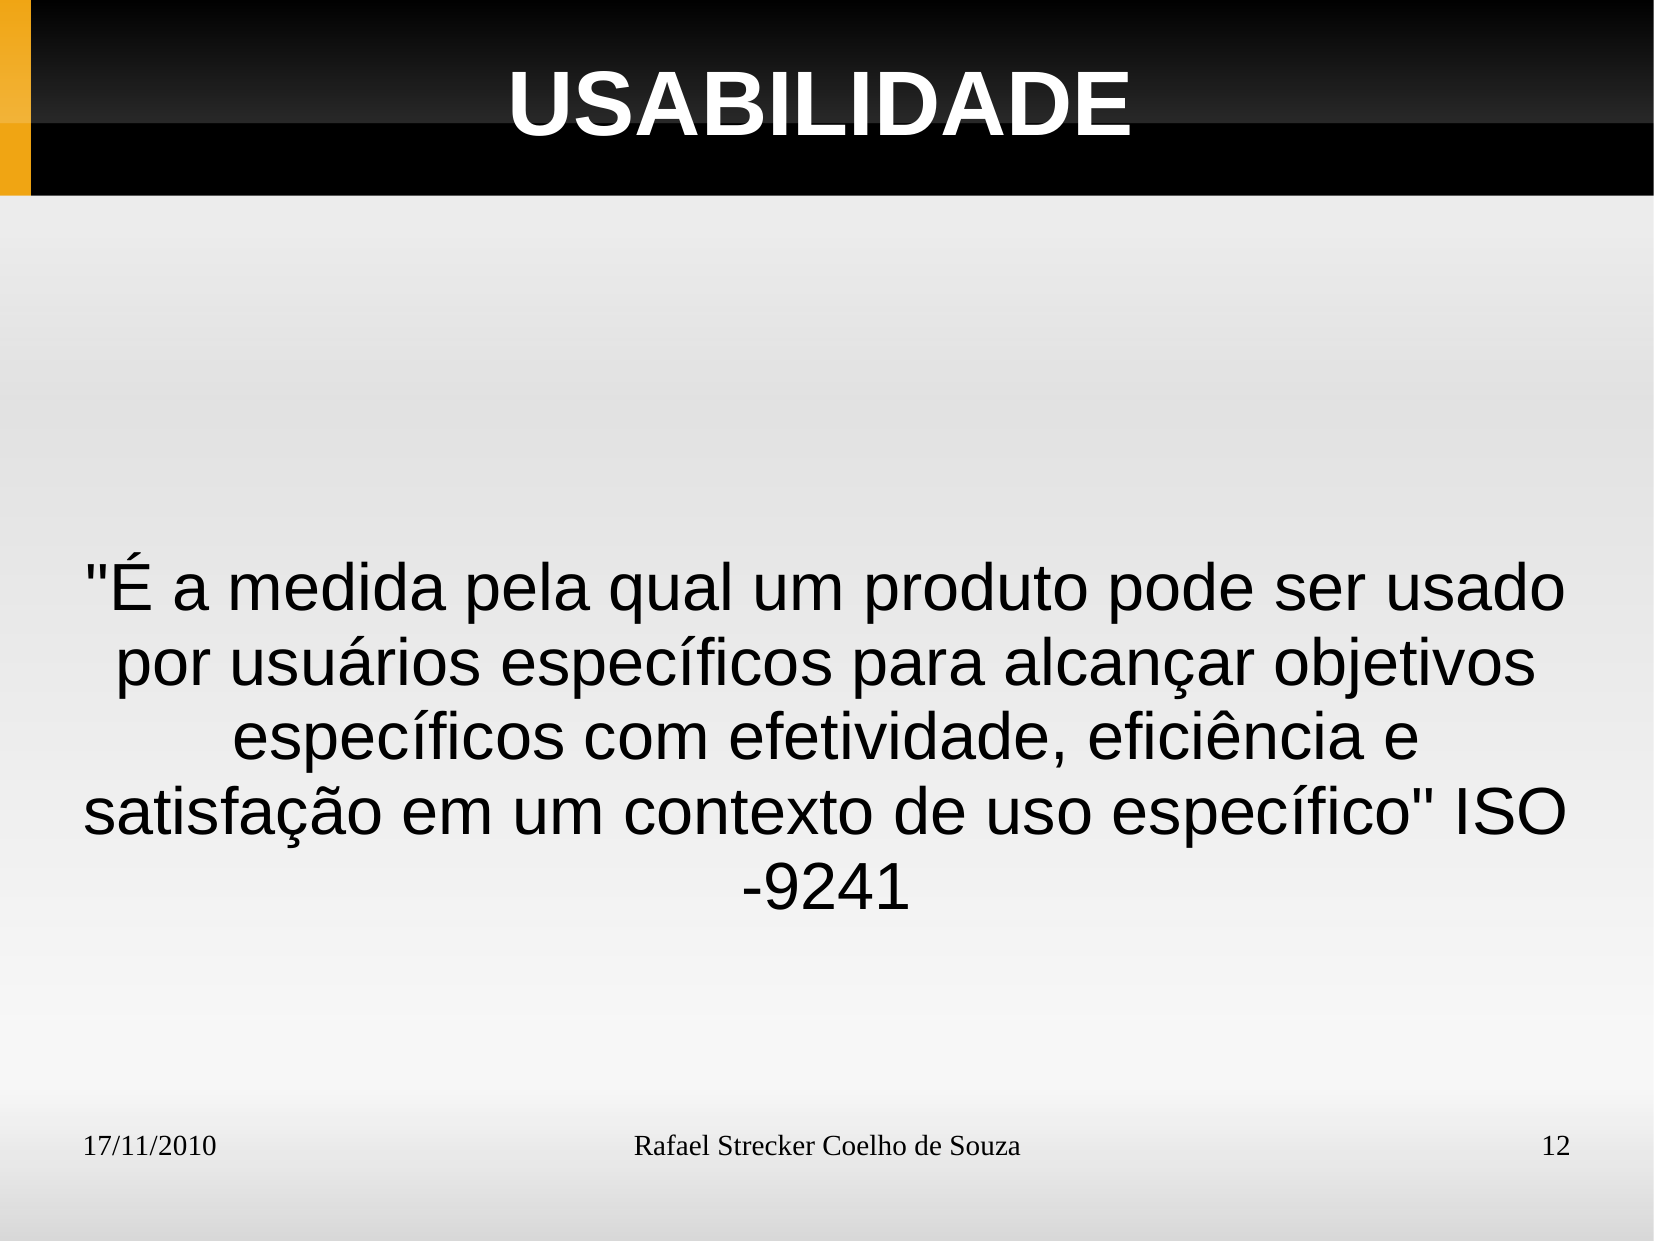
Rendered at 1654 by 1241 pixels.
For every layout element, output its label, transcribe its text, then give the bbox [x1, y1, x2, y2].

picture [0, 0, 1654, 1241]
subtitle "É a medida pela qual um produto pode ser usado por usuários específicos para alcançar objetivos específicos com efetividade, eficiência e satisfação em um contexto de uso específico" ISO -9241 [82, 297, 1571, 1102]
title USABILIDADE [76, 7, 1565, 200]
